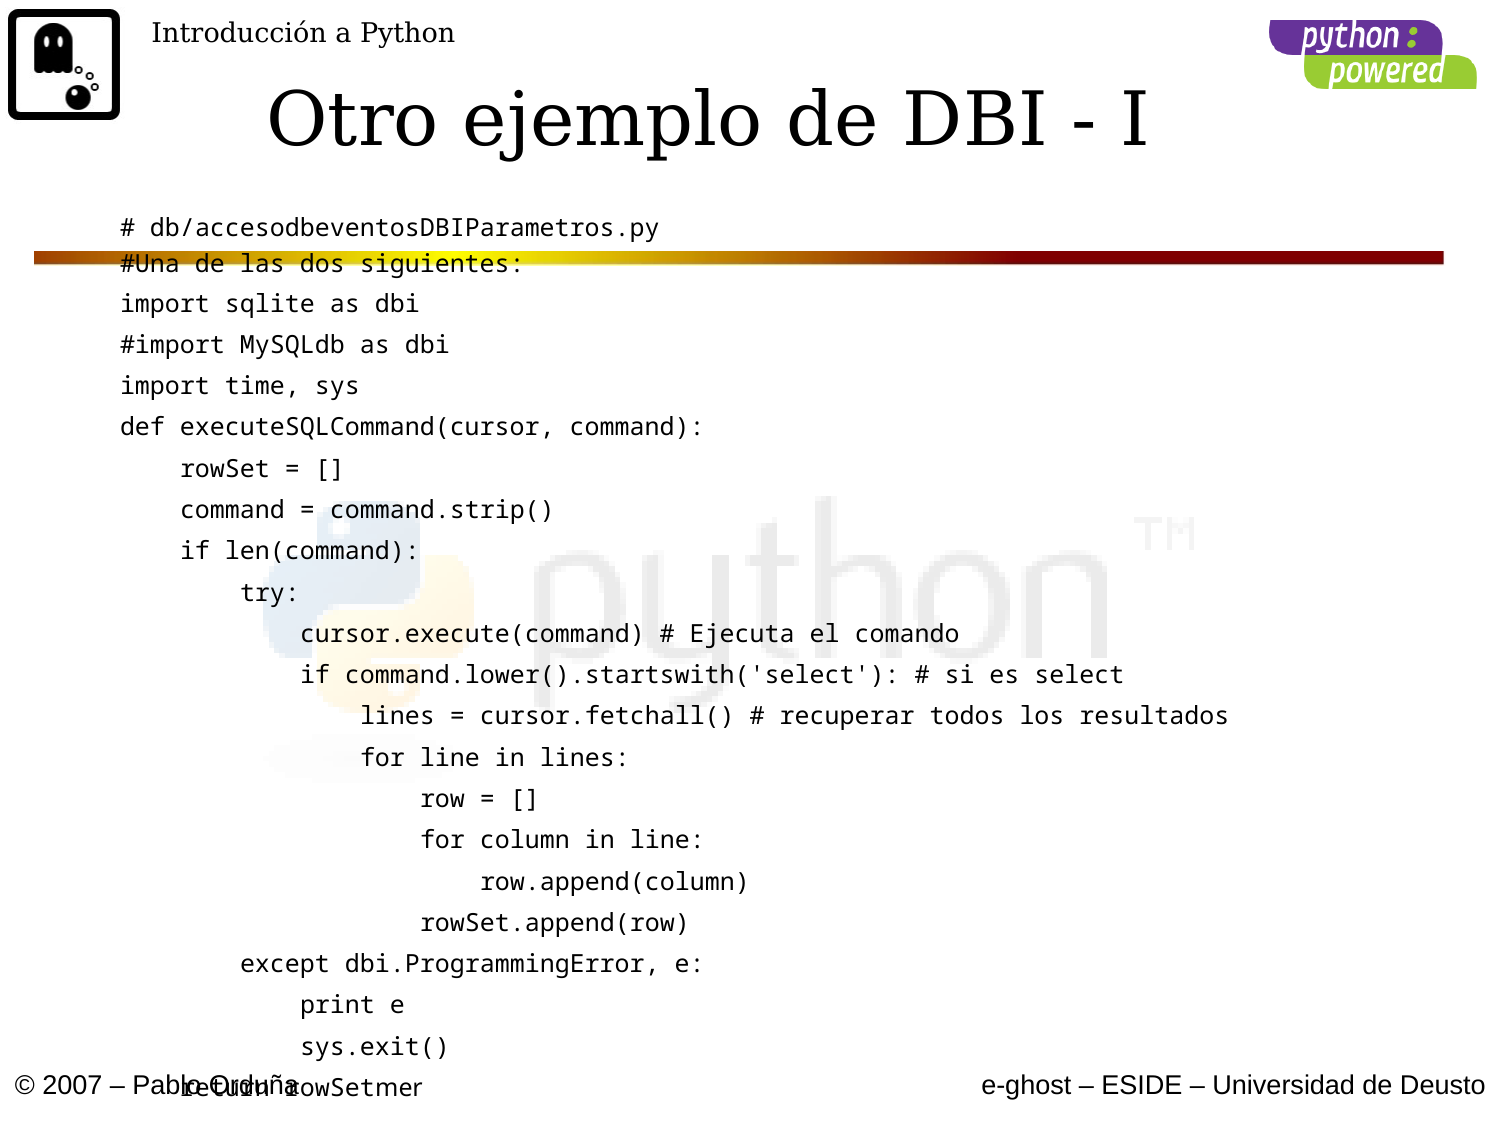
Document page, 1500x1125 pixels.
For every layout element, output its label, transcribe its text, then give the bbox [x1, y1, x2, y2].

picture [5, 7, 125, 124]
subtitle # db/accesodbeventosDBIParametros.py #Una de las dos siguientes: import sqlite as dbi #import MySQLdb as dbi import time, sys def executeSQLCommand(cursor, command): rowSet = [] command = command.strip() if len(command): try: cursor.execute(command) # Ejecuta el comando if command.lower().startswith('select'): # si es select lines = cursor.fetchall() # recuperar todos los resultados for line in lines: row = [] for column in line: row.append(column) rowSet.append(row) except dbi.ProgrammingError, e: print e sys.exit() return rowSetmer [119, 261, 1395, 1053]
picture [34, 251, 1447, 266]
picture [1269, 20, 1477, 89]
title Otro ejemplo de DBI - I [118, 59, 1300, 181]
